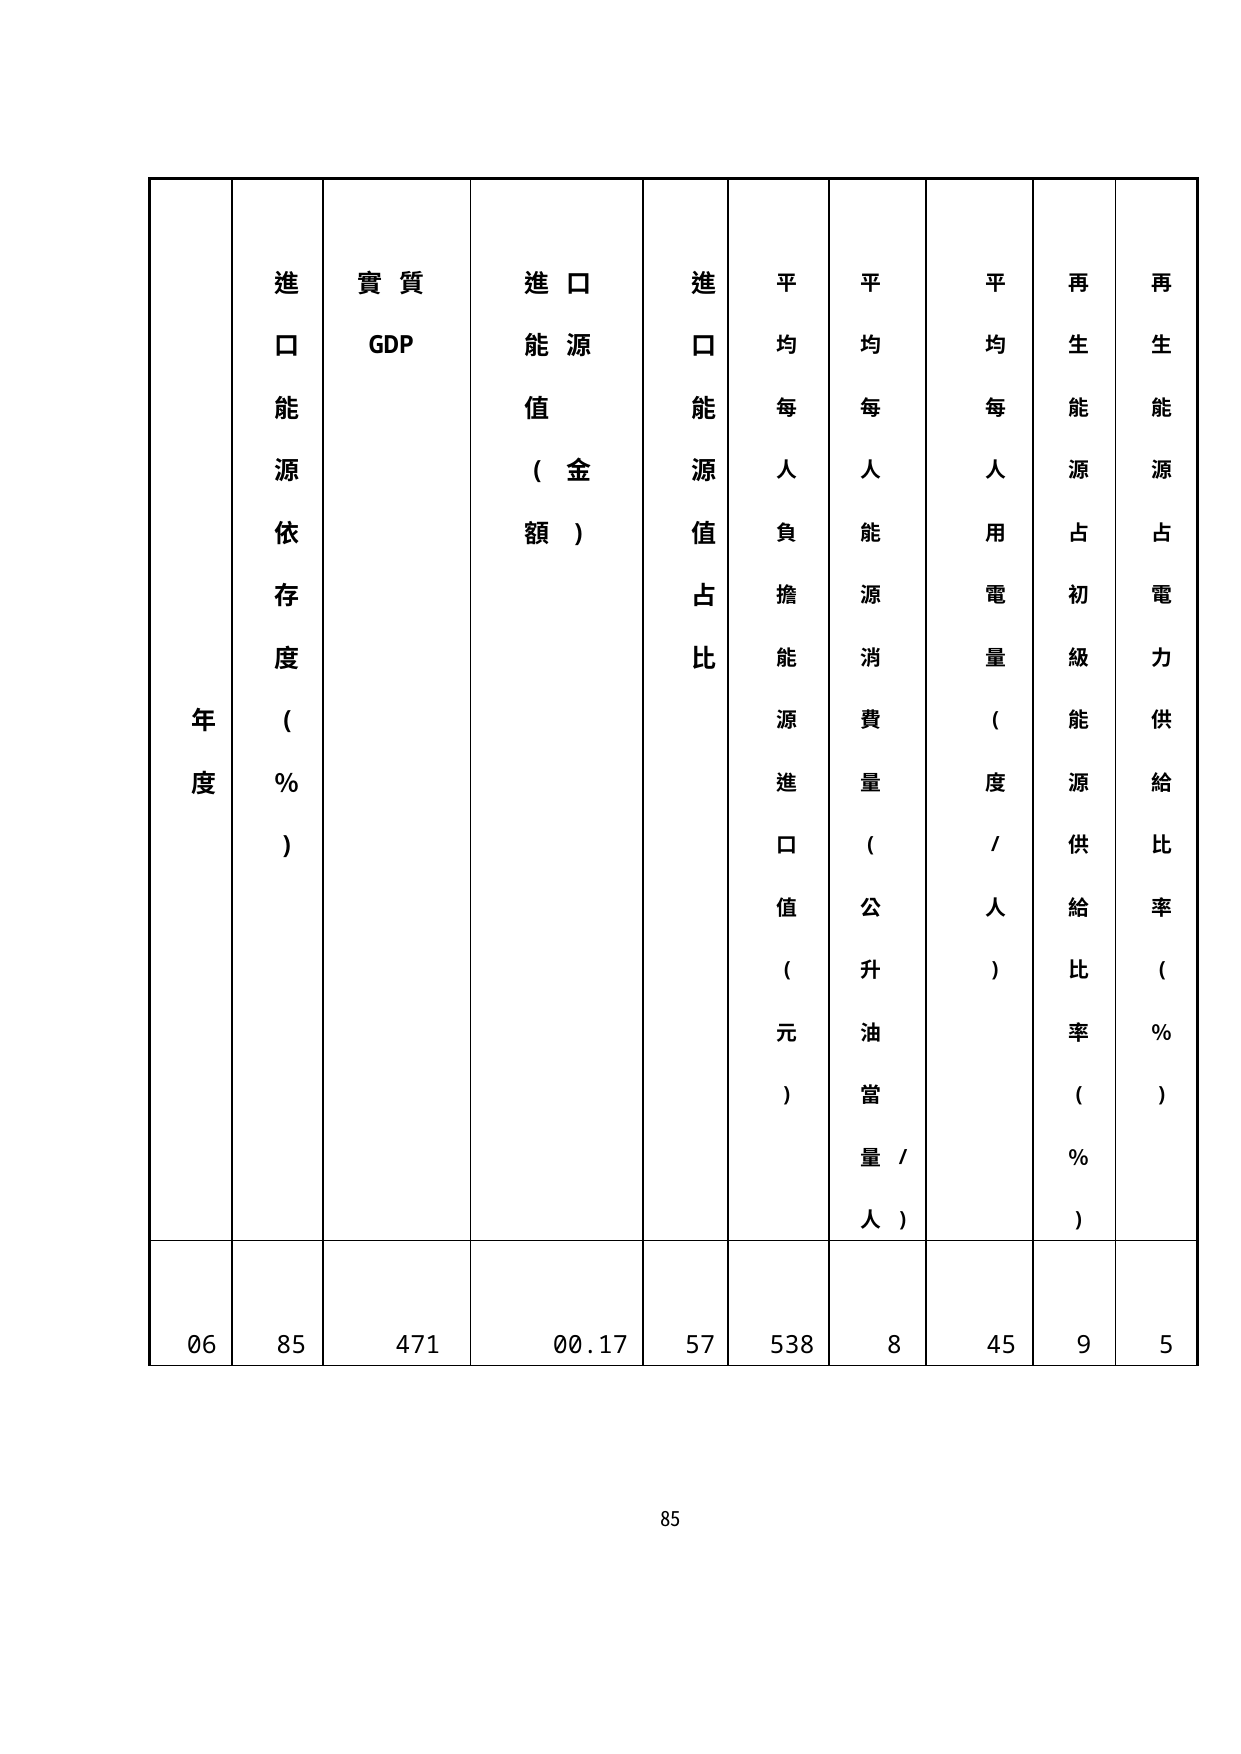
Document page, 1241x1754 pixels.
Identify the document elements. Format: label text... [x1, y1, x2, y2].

table_cell 538 [729, 1241, 828, 1365]
table_cell 45 [927, 1241, 1032, 1365]
table_cell 06 [151, 1241, 231, 1365]
table_header 進口能源依存度(％) [233, 180, 322, 1240]
table_header 進口能源值占比 [644, 180, 727, 1240]
table_cell 471 [324, 1241, 470, 1365]
table_cell 9 [1034, 1241, 1115, 1365]
table_cell 8 [830, 1241, 925, 1365]
table_header 再生能源占電力供給比率(％) [1116, 180, 1196, 1240]
table_header 平均每人負擔能源進口值(元) [729, 180, 828, 1240]
table_cell 00.17 [471, 1241, 642, 1365]
table_header 年度 [151, 180, 231, 1240]
table_header 平均每人用電量(度/人) [927, 180, 1032, 1240]
table_header 進口能源值(金額) [471, 180, 642, 1240]
table_cell 5 [1116, 1241, 1196, 1365]
table_header 實質GDP [324, 180, 470, 1240]
table_cell 85 [233, 1241, 322, 1365]
table_cell 57 [644, 1241, 727, 1365]
table_header 再生能源占初級能源供給比率(％) [1034, 180, 1115, 1240]
table_header 平均每人能源消費量(公升油當量/人) [830, 180, 925, 1240]
